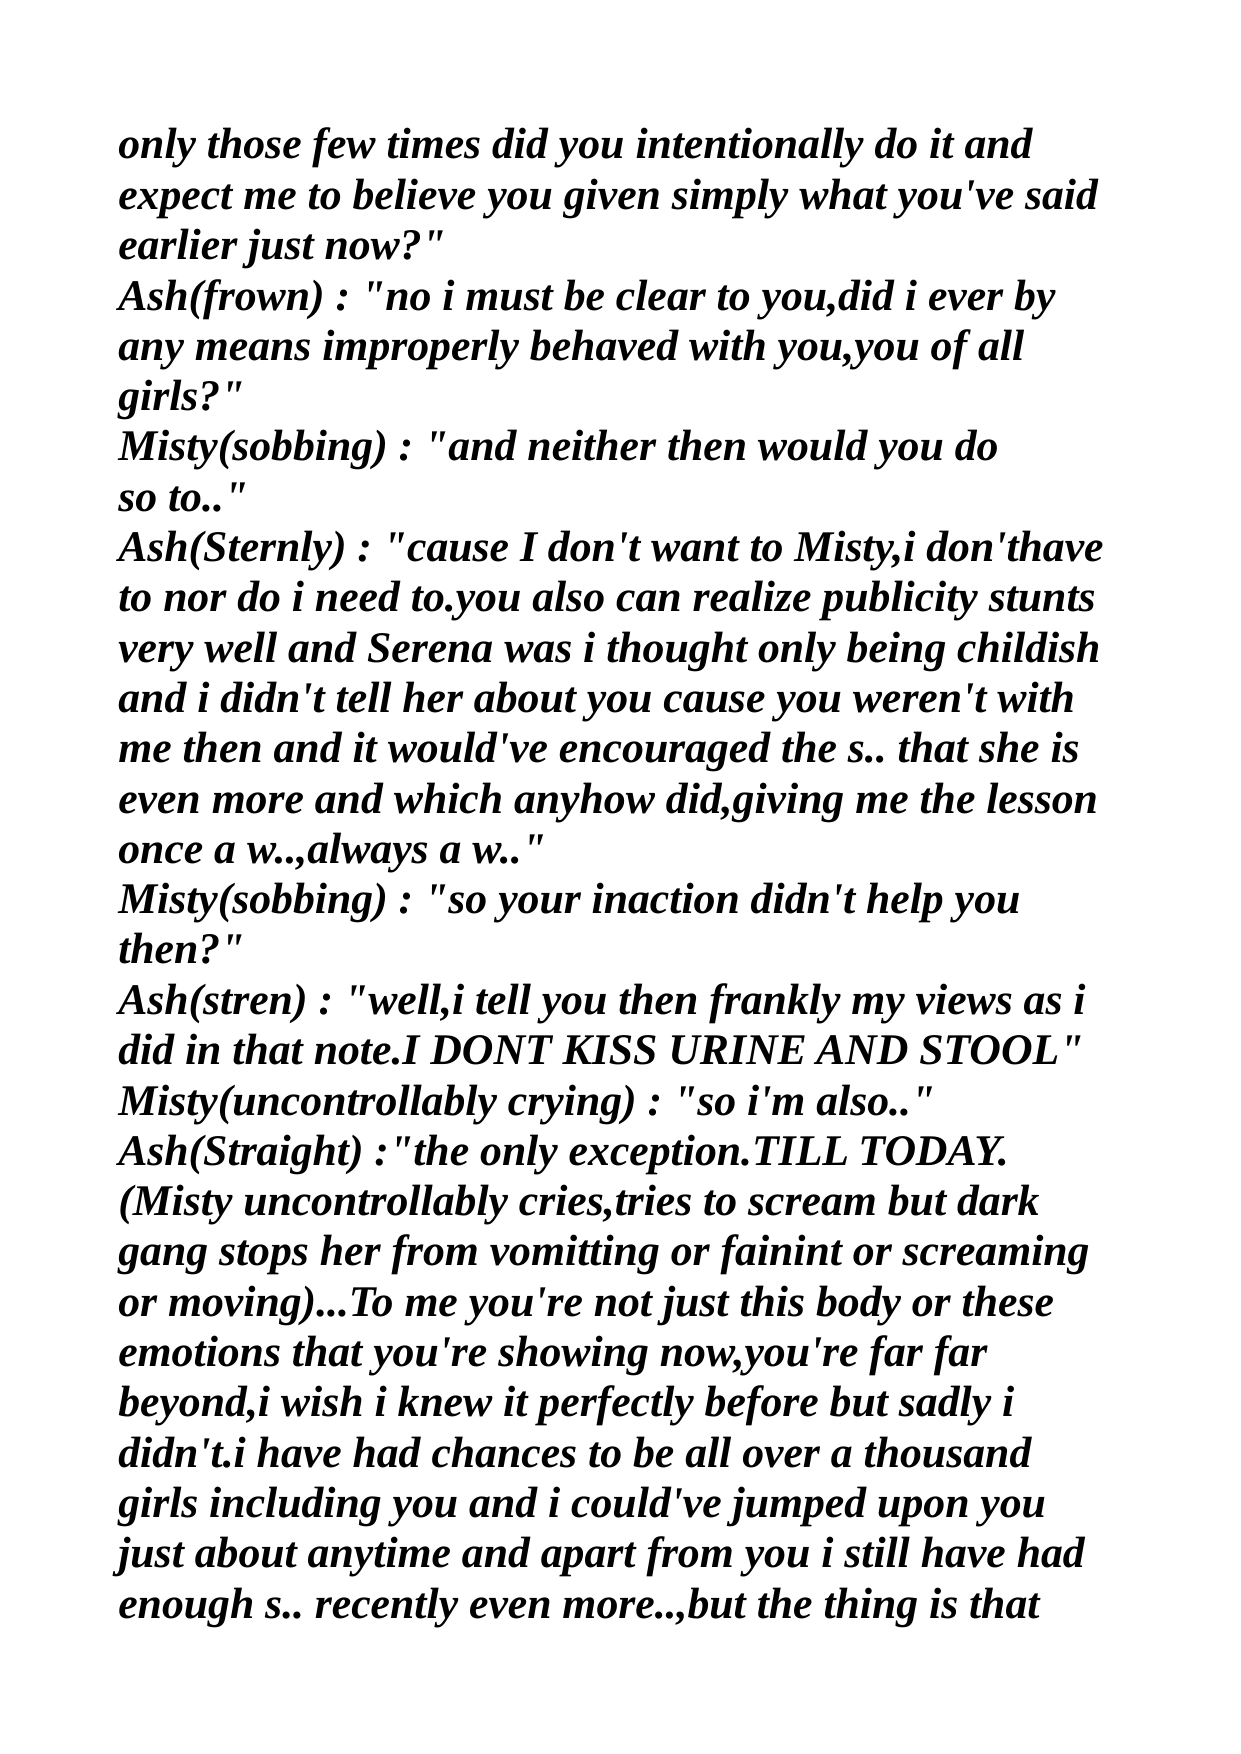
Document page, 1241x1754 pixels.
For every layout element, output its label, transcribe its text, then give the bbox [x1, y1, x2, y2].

text Misty(sobbing) : "so your inaction didn't help you then?" [118, 873, 1122, 973]
text Ash(Straight) :"the only exception.TILL TODAY.(Misty uncontrollably cries,tries to scream but dark gang stops her from vomitting or fainint or screaming or moving)...To me you're not just this body or these emotions that you're showing now,you're far far beyond,i wish i knew it perfectly before but sadly i didn't.i have had chances to be all over a thousand girls including you and i could've jumped upon you just about anytime and apart from you i still have had enough s.. recently even more..,but the thing is that [118, 1124, 1122, 1627]
text only those few times did you intentionally do it and expect me to believe you given simply what you've said earlier just now?" [118, 118, 1122, 269]
text Ash(frown) : "no i must be clear to you,did i ever by any means improperly behaved with you,you of all girls?" [118, 269, 1122, 420]
text Misty(uncontrollably crying) : "so i'm also.." [118, 1074, 1122, 1124]
text so to.." [118, 470, 1122, 521]
text Ash(Sternly) : "cause I don't want to Misty,i don'thave to nor do i need to.you also can realize publicity stunts very well and Serena was i thought only being childish and i didn't tell her about you cause you weren't with me then and it would've encouraged the s.. that she is even more and which anyhow did,giving me the lesson once a w..,always a w.." [118, 521, 1122, 873]
text Ash(stren) : "well,i tell you then frankly my views as i did in that note.I DONT KISS URINE AND STOOL" [118, 973, 1122, 1074]
text Misty(sobbing) : "and neither then would you do [118, 420, 1122, 470]
